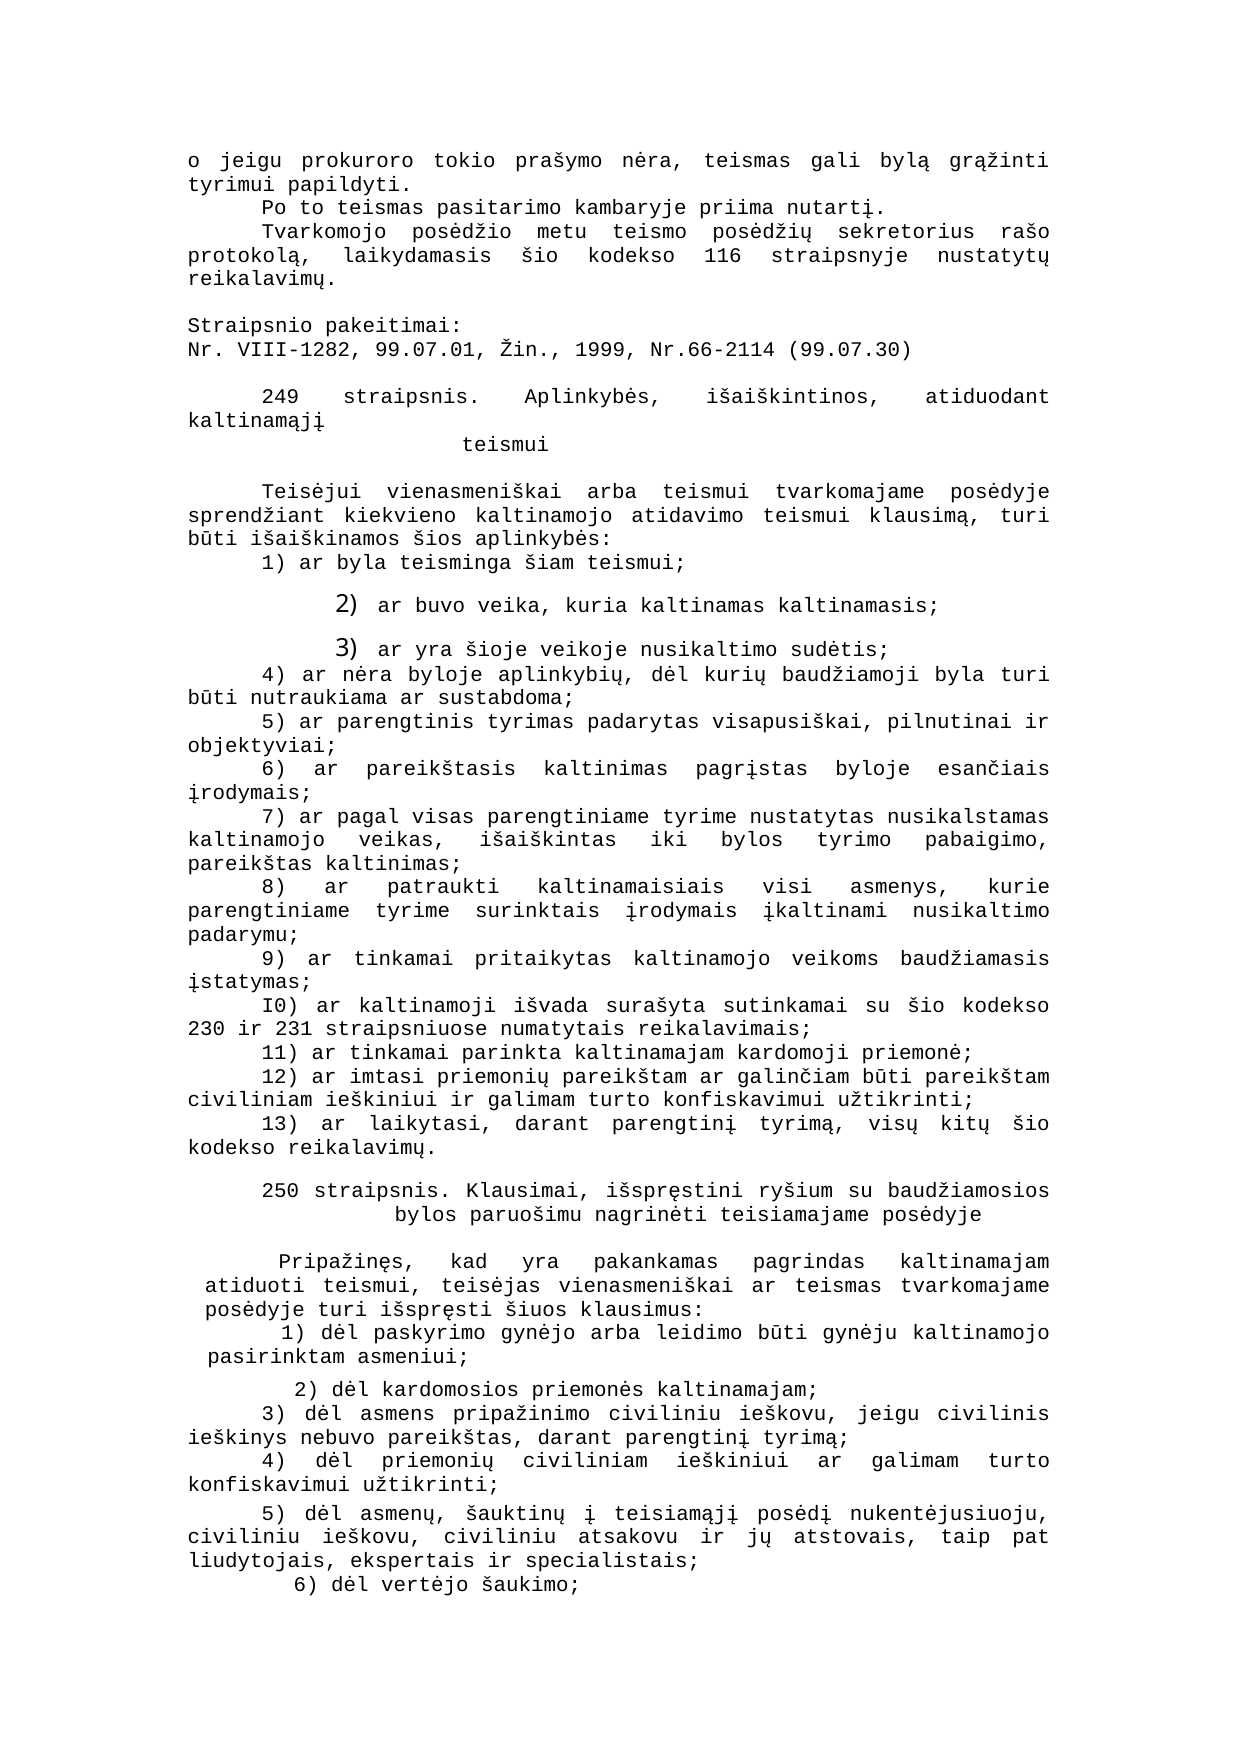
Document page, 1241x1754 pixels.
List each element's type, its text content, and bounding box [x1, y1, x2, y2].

text 250 straipsnis. Klausimai, išspręstini ryšium su baudžiamosios bylos paruošimu nagrinėti teisiamajame posėdyje [261, 1180, 1050, 1228]
text I0) ar kaltinamoji išvada surašyta sutinkamai su šio kodekso 230 ir 231 straipsniuose numatytais reikalavimais; [187, 995, 1050, 1042]
text teismui [187, 434, 1050, 457]
text 6) dėl vertėjo šaukimo; [219, 1574, 1050, 1597]
text Po to teismas pasitarimo kambaryje priima nutartį. [187, 197, 1050, 221]
text 2) dėl kardomosios priemonės kaltinamajam; [220, 1379, 1050, 1403]
text 11) ar tinkamai parinkta kaltinamajam kardomoji priemonė; [187, 1042, 1050, 1066]
text 4) ar nėra byloje aplinkybių, dėl kurių baudžiamoji byla turi būti nutraukiama ar sustabdoma; [187, 664, 1050, 711]
text 4) dėl priemonių civiliniam ieškiniui ar galimam turto konfiskavimui užtikrinti; [187, 1450, 1050, 1498]
text 3) dėl asmens pripažinimo civiliniu ieškovu, jeigu civilinis ieškinys nebuvo pareikštas, darant parengtinį tyrimą; [187, 1403, 1050, 1450]
text 9) ar tinkamai pritaikytas kaltinamojo veikoms baudžiamasis įstatymas; [187, 947, 1050, 995]
text Pripažinęs, kad yra pakankamas pagrindas kaltinamajam atiduoti teismui, teisėjas vienasmeniškai ar teismas tvarkomajame posėdyje turi išspręsti šiuos klausimus: [204, 1251, 1050, 1322]
list ar buvo veika, kuria kaltinamas kaltinamasis; [261, 586, 1050, 620]
text Tvarkomojo posėdžio metu teismo posėdžių sekretorius rašo protokolą, laikydamasis šio kodekso 116 straipsnyje nustatytų reikalavimų. [187, 221, 1050, 292]
text Straipsnio pakeitimai: [187, 316, 1050, 339]
text 249 straipsnis. Aplinkybės, išaiškintinos, atiduodant kaltinamąjį [187, 386, 1050, 434]
text 1) ar byla teisminga šiam teismui; [187, 552, 1050, 576]
text 12) ar imtasi priemonių pareikštam ar galinčiam būti pareikštam civiliniam ieškiniui ir galimam turto konfiskavimui užtikrinti; [187, 1066, 1050, 1113]
text 7) ar pagal visas parengtiniame tyrime nustatytas nusikalstamas kaltinamojo veikas, išaiškintas iki bylos tyrimo pabaigimo, pareikštas kaltinimas; [187, 806, 1050, 877]
text 1) dėl paskyrimo gynėjo arba leidimo būti gynėju kaltinamojo pasirinktam asmeniui; [207, 1322, 1050, 1369]
text 6) ar pareikštasis kaltinimas pagrįstas byloje esančiais įrodymais; [187, 758, 1050, 806]
text 5) dėl asmenų, šauktinų į teisiamąjį posėdį nukentėjusiuoju, civiliniu ieškovu, civiliniu atsakovu ir jų atstovais, taip pat liudytojais, ekspertais ir specialistais; [187, 1503, 1050, 1574]
text 5) ar parengtinis tyrimas padarytas visapusiškai, pilnutinai ir objektyviai; [187, 711, 1050, 758]
text Teisėjui vienasmeniškai arba teismui tvarkomajame posėdyje sprendžiant kiekvieno kaltinamojo atidavimo teismui klausimą, turi būti išaiškinamos šios aplinkybės: [187, 481, 1050, 552]
text o jeigu prokuroro tokio prašymo nėra, teismas gali bylą grąžinti tyrimui papildyti. [187, 150, 1050, 197]
text 13) ar laikytasi, darant parengtinį tyrimą, visų kitų šio kodekso reikalavimų. [187, 1113, 1050, 1160]
list ar yra šioje veikoje nusikaltimo sudėtis; [261, 630, 1050, 664]
text 8) ar patraukti kaltinamaisiais visi asmenys, kurie parengtiniame tyrime surinktais įrodymais įkaltinami nusikaltimo padarymu; [187, 877, 1050, 947]
text Nr. VIII-1282, 99.07.01, Žin., 1999, Nr.66-2114 (99.07.30) [187, 339, 1050, 363]
